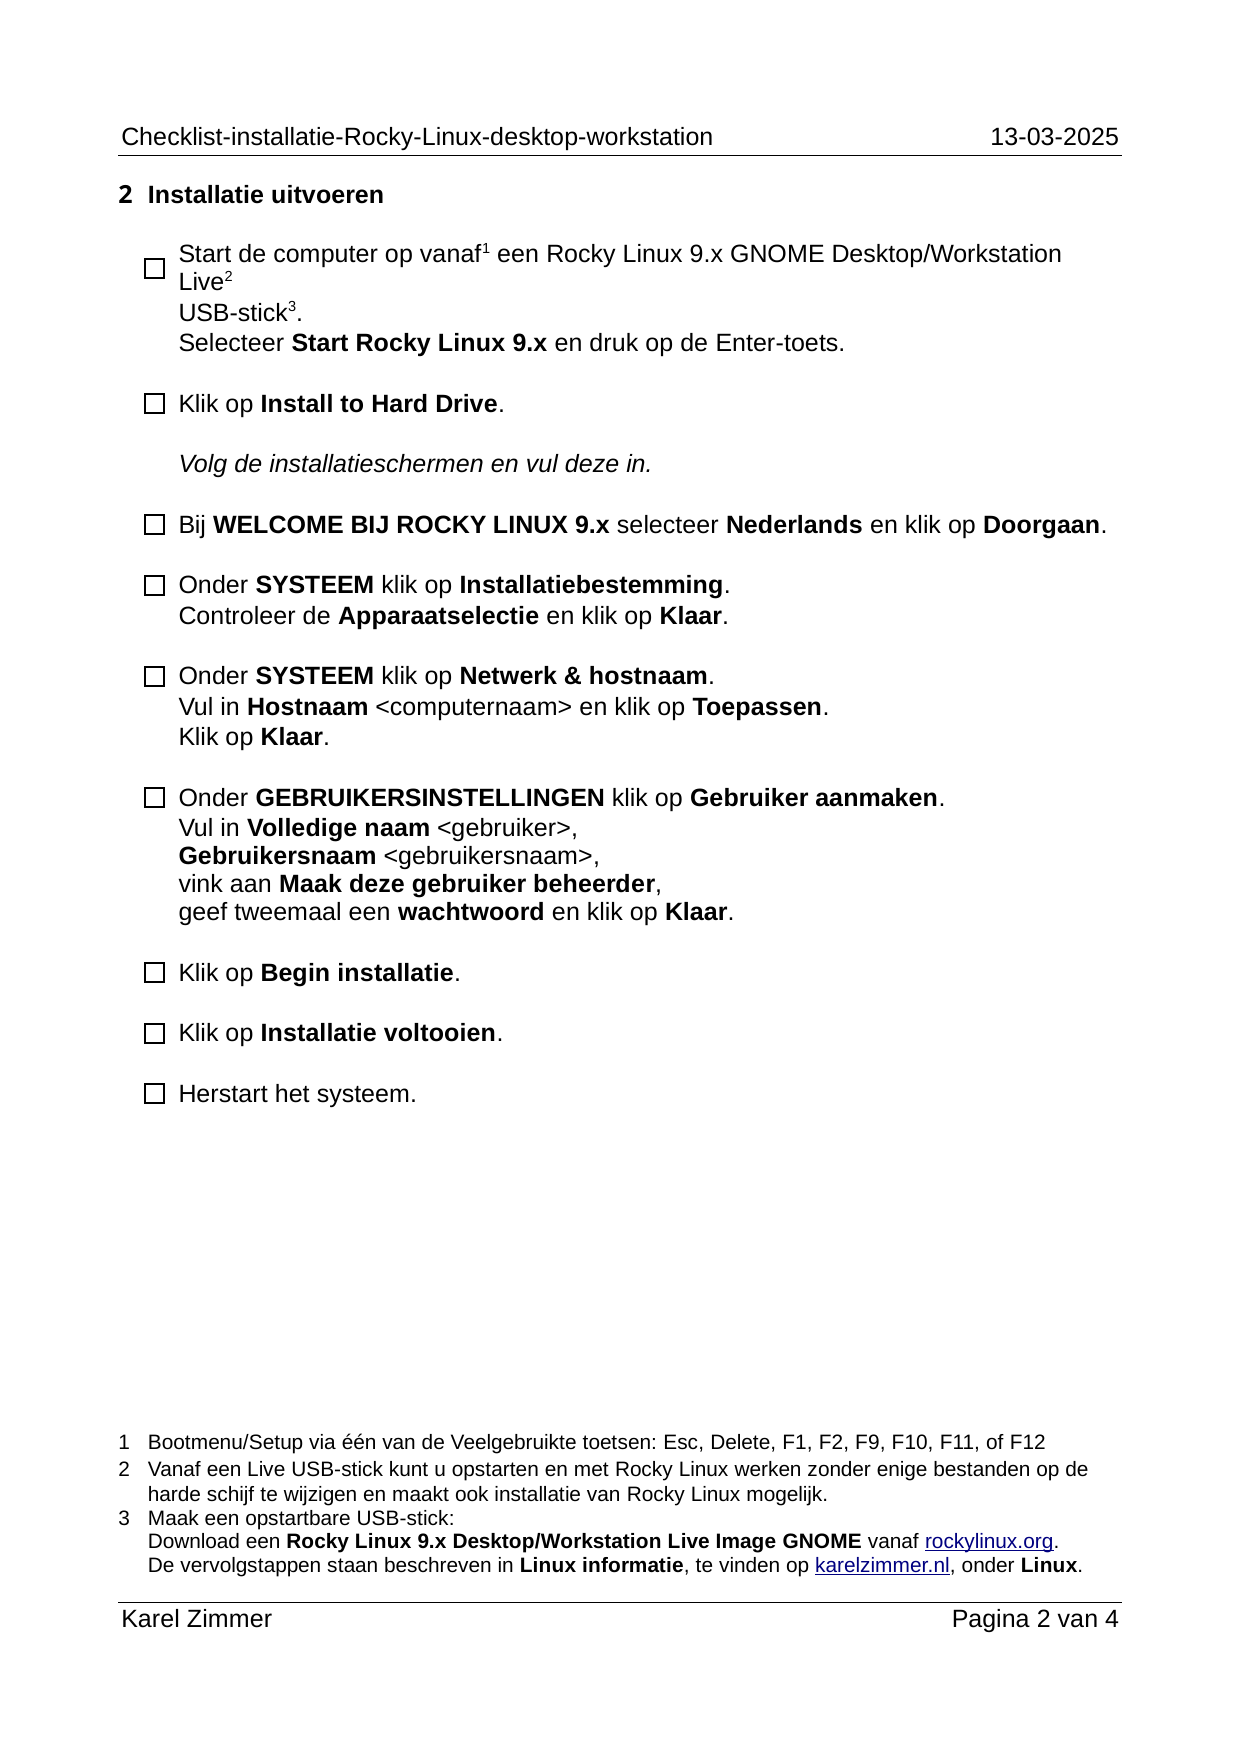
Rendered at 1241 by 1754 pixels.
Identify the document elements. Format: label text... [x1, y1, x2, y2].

table_header [118, 239, 142, 297]
table_cell Herstart het systeem. [177, 1079, 1122, 1109]
table_cell Klik op Installatie voltooien. [177, 1018, 1122, 1048]
table_cell [177, 419, 1122, 449]
table_cell Onder SYSTEEM klik op Installatiebestemming. [177, 570, 1122, 601]
table_cell [142, 601, 177, 631]
table_cell [142, 419, 177, 449]
table_cell [118, 388, 142, 419]
table_cell [118, 1018, 142, 1048]
table_cell [142, 449, 177, 479]
table_cell [142, 1079, 177, 1109]
table_cell Onder GEBRUIKERSINSTELLINGEN klik op Gebruiker aanmaken. [177, 783, 1122, 813]
table_cell USB-stick. [177, 298, 1122, 328]
table_cell [118, 1079, 142, 1109]
table_cell [177, 988, 1122, 1018]
table_cell [118, 661, 142, 691]
table_cell [118, 722, 142, 752]
table_cell [142, 510, 177, 540]
table_cell [118, 540, 142, 570]
table_cell [142, 813, 177, 927]
table_cell [142, 388, 177, 419]
table_cell [118, 958, 142, 988]
table_cell [142, 958, 177, 988]
table_cell [142, 722, 177, 752]
table_cell [142, 298, 177, 328]
table_cell [118, 419, 142, 449]
table_cell Bij WELCOME BIJ ROCKY LINUX 9.x selecteer Nederlands en klik op Doorgaan. [177, 510, 1122, 540]
table_cell [142, 691, 177, 722]
table_cell Volg de installatieschermen en vul deze in. [177, 449, 1122, 479]
table_cell Controleer de Apparaatselectie en klik op Klaar. [177, 601, 1122, 631]
table_cell [142, 1018, 177, 1048]
table_cell [177, 927, 1122, 957]
table_cell [118, 783, 142, 813]
table_cell [142, 631, 177, 661]
table_cell [142, 927, 177, 957]
table_cell [118, 358, 142, 388]
table_cell Selecteer Start Rocky Linux 9.x en druk op de Enter-toets. [177, 328, 1122, 358]
table_cell [177, 752, 1122, 782]
table_cell [142, 752, 177, 782]
table_cell [142, 358, 177, 388]
table_cell [142, 328, 177, 358]
table_cell [118, 691, 142, 722]
table_cell [118, 570, 142, 601]
table_cell [177, 479, 1122, 509]
table_cell [118, 328, 142, 358]
table_cell [177, 1048, 1122, 1079]
table_cell [118, 988, 142, 1018]
table_cell [177, 358, 1122, 388]
table_cell [142, 988, 177, 1018]
table_cell [118, 1048, 142, 1079]
table_cell [118, 601, 142, 631]
table_cell [118, 298, 142, 328]
table_cell Klik op Begin installatie. [177, 958, 1122, 988]
table_cell [142, 783, 177, 813]
table_cell [118, 510, 142, 540]
list Installatie uitvoeren [118, 177, 1122, 211]
table_cell [177, 540, 1122, 570]
table_cell Vul in Hostnaam <computernaam> en klik op Toepassen. [177, 691, 1122, 722]
table_cell [142, 661, 177, 691]
table_cell [142, 479, 177, 509]
table_cell [142, 540, 177, 570]
table_cell [118, 752, 142, 782]
table_cell [177, 631, 1122, 661]
table_cell [118, 813, 142, 927]
table_cell [118, 631, 142, 661]
table_cell Onder SYSTEEM klik op Netwerk & hostnaam. [177, 661, 1122, 691]
table_cell [118, 479, 142, 509]
table_cell [142, 1048, 177, 1079]
table_cell [142, 570, 177, 601]
table_cell Klik op Install to Hard Drive. [177, 388, 1122, 419]
table_header [142, 239, 177, 297]
table_cell [118, 927, 142, 957]
table_cell [118, 449, 142, 479]
table_cell Vul in Volledige naam <gebruiker>, Gebruikersnaam <gebruikersnaam>, vink aan Maak deze gebruiker beheerder, geef tweemaal een wachtwoord en klik op Klaar. [177, 813, 1122, 927]
table_header Start de computer op vanaf een Rocky Linux 9.x GNOME Desktop/Workstation Live [177, 239, 1122, 297]
table_cell Klik op Klaar. [177, 722, 1122, 752]
